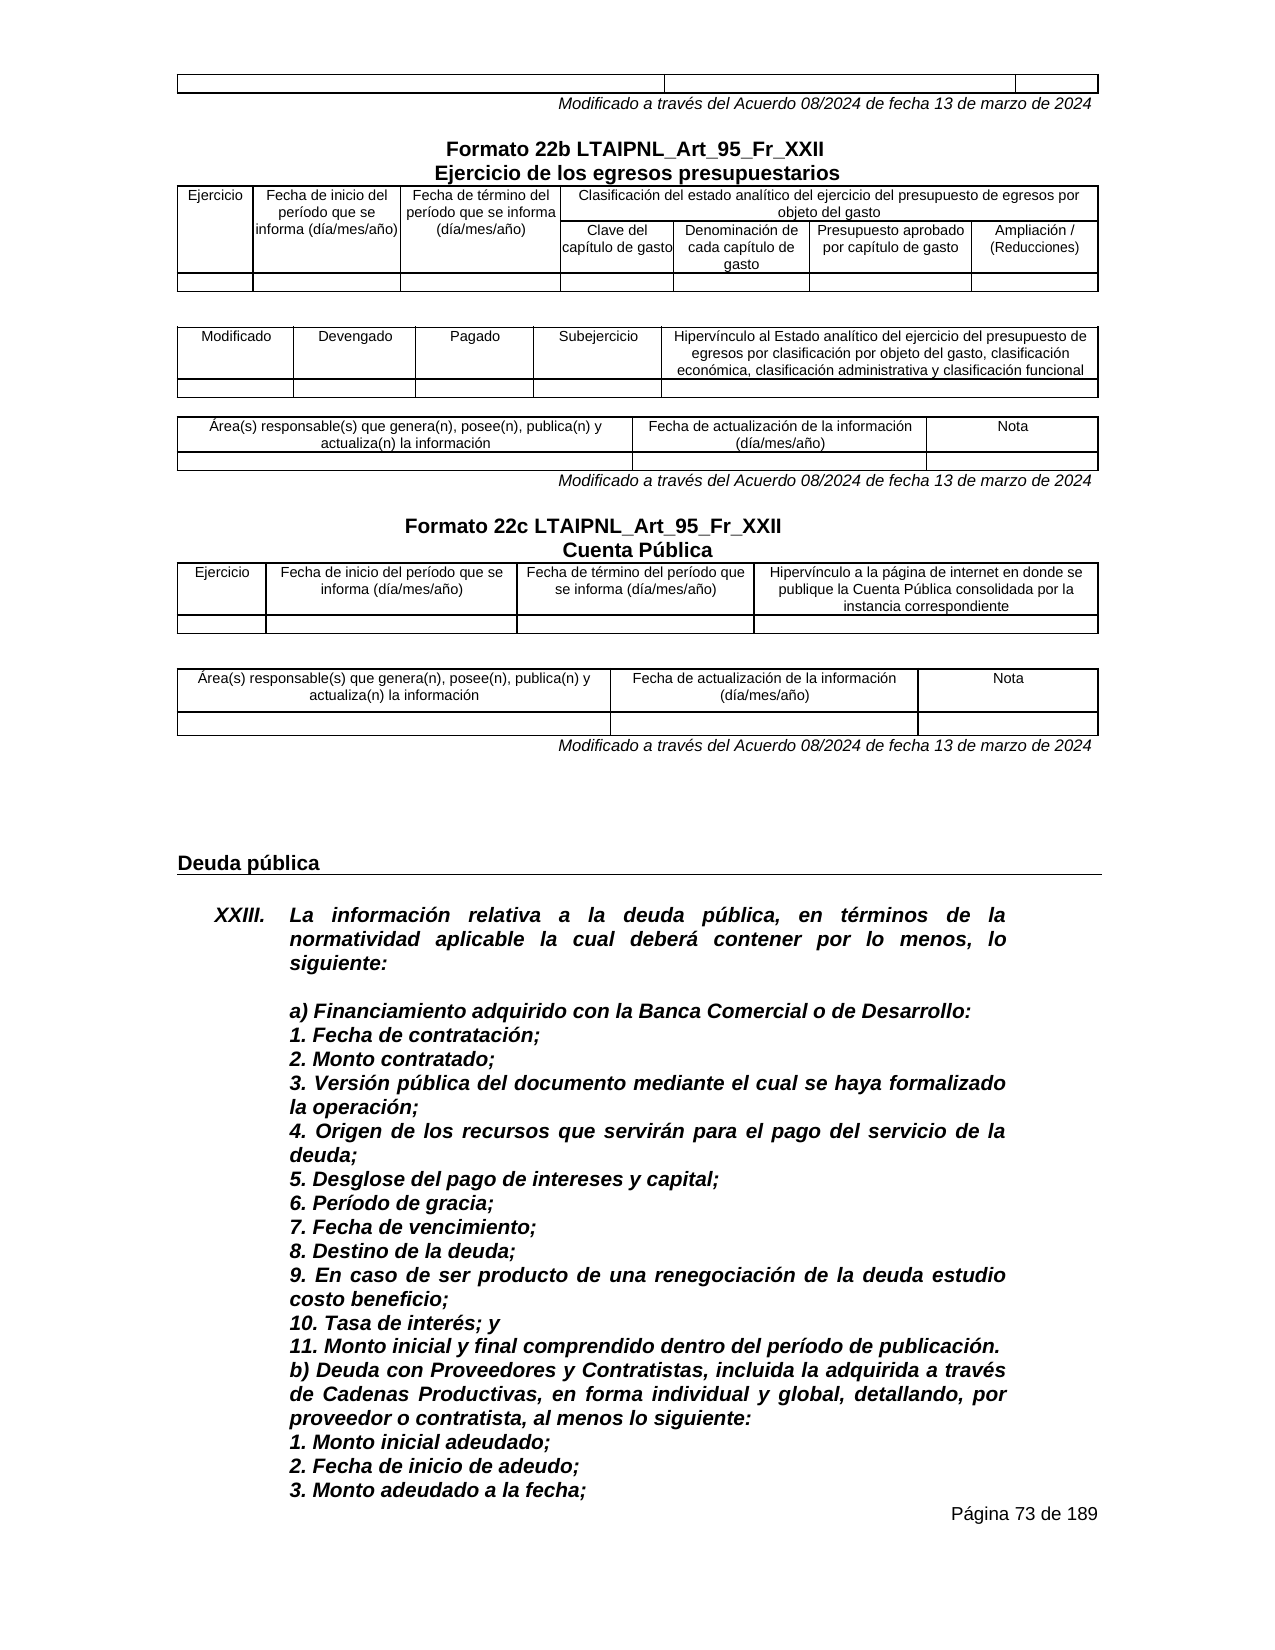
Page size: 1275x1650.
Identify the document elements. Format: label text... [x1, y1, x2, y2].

table_cell [518, 616, 753, 632]
text Ejercicio de los egresos presupuestarios [177, 161, 1098, 185]
table_header Hipervínculo a la página de internet en donde se publique la Cuenta Pública consolidada por la instancia correspondiente [755, 564, 1097, 614]
table_cell [401, 274, 560, 291]
text b) Deuda con Proveedores y Contratistas, incluida la adquirida a través de Cadenas Productivas, en forma individual y global, detallando, por proveedor o contratista, al menos lo siguiente: [289, 1358, 1009, 1430]
text 9. En caso de ser producto de una renegociación de la deuda estudio costo beneficio; [289, 1262, 1009, 1310]
text 2. Monto contratado; [289, 1047, 1009, 1071]
table_cell [665, 75, 1015, 92]
table_cell [178, 274, 252, 291]
text 1. Monto inicial adeudado; [289, 1430, 1009, 1454]
table_cell [972, 274, 1097, 291]
text Deuda pública [177, 851, 1098, 874]
text Formato 22b LTAIPNL_Art_95_Fr_XXII [177, 137, 1093, 161]
table_cell [561, 274, 673, 291]
table_cell [178, 75, 664, 92]
table_cell [919, 713, 1097, 734]
table_header Fecha de término del período que se informa (día/mes/año) [518, 564, 753, 614]
text Modificado a través del Acuerdo 08/2024 de fecha 13 de marzo de 2024 [177, 736, 1098, 755]
text Modificado a través del Acuerdo 08/2024 de fecha 13 de marzo de 2024 [177, 94, 1098, 113]
table_header Fecha de actualización de la información (día/mes/año) [611, 670, 917, 711]
text 3. Monto adeudado a la fecha; [289, 1478, 1009, 1502]
table_cell Ampliación / (Reducciones) [972, 222, 1097, 272]
text 3. Versión pública del documento mediante el cual se haya formalizado la operación; [289, 1071, 1009, 1119]
table_header Nota [919, 670, 1097, 711]
table_header Fecha de término del período que se informa (día/mes/año) [401, 187, 560, 272]
table_header Ejercicio [178, 187, 252, 272]
table_cell [178, 453, 632, 469]
table_cell [633, 453, 926, 469]
table_header Pagado [416, 328, 533, 378]
table_cell [674, 274, 809, 291]
table_header Fecha de inicio del período que se informa (día/mes/año) [254, 187, 400, 272]
table_header Área(s) responsable(s) que genera(n), posee(n), publica(n) y actualiza(n) la información [178, 418, 632, 451]
text 2. Fecha de inicio de adeudo; [289, 1454, 1009, 1478]
table_cell [178, 713, 610, 734]
text 11. Monto inicial y final comprendido dentro del período de publicación. [289, 1334, 1009, 1358]
table_cell [927, 453, 1097, 469]
table_header Clasificación del estado analítico del ejercicio del presupuesto de egresos por objeto del gasto [561, 187, 1097, 220]
text XXIII. La información relativa a la deuda pública, en términos de la normatividad aplicable la cual deberá contener por lo menos, lo siguiente: [214, 903, 1009, 975]
table_cell [1016, 75, 1097, 92]
table_header Devengado [294, 328, 415, 378]
table_cell Denominación de cada capítulo de gasto [674, 222, 809, 272]
table_cell [254, 274, 400, 291]
table_header Área(s) responsable(s) que genera(n), posee(n), publica(n) y actualiza(n) la información [178, 670, 610, 711]
table_cell [294, 380, 415, 397]
table_cell [178, 616, 265, 632]
text 6. Período de gracia; [289, 1191, 1009, 1214]
text a) Financiamiento adquirido con la Banca Comercial o de Desarrollo: [289, 999, 1009, 1023]
text 7. Fecha de vencimiento; [289, 1214, 1009, 1238]
table_header Fecha de actualización de la información (día/mes/año) [633, 418, 926, 451]
table_cell [416, 380, 533, 397]
table_cell [755, 616, 1097, 632]
table_cell [810, 274, 971, 291]
text 5. Desglose del pago de intereses y capital; [289, 1167, 1009, 1191]
table_cell [534, 380, 661, 397]
table_header Modificado [178, 328, 293, 378]
table_cell [611, 713, 917, 734]
text Modificado a través del Acuerdo 08/2024 de fecha 13 de marzo de 2024 [177, 471, 1098, 490]
table_header Ejercicio [178, 564, 265, 614]
text Cuenta Pública [177, 538, 1098, 562]
text Formato 22c LTAIPNL_Art_95_Fr_XXII [177, 514, 1009, 538]
table_header Nota [927, 418, 1097, 451]
text 4. Origen de los recursos que servirán para el pago del servicio de la deuda; [289, 1119, 1009, 1167]
table_cell [178, 380, 293, 397]
table_header Fecha de inicio del período que se informa (día/mes/año) [267, 564, 516, 614]
text 8. Destino de la deuda; [289, 1238, 1009, 1262]
table_header Hipervínculo al Estado analítico del ejercicio del presupuesto de egresos por clasificación por objeto del gasto, clasificación económica, clasificación administrativa y clasificación funcional [662, 328, 1097, 378]
text 1. Fecha de contratación; [289, 1023, 1009, 1047]
table_cell Clave del capítulo de gasto [561, 222, 673, 272]
text 10. Tasa de interés; y [289, 1310, 1009, 1334]
table_header Subejercicio [534, 328, 661, 378]
table_cell [662, 380, 1097, 397]
table_cell Presupuesto aprobado por capítulo de gasto [810, 222, 971, 272]
table_cell [267, 616, 516, 632]
